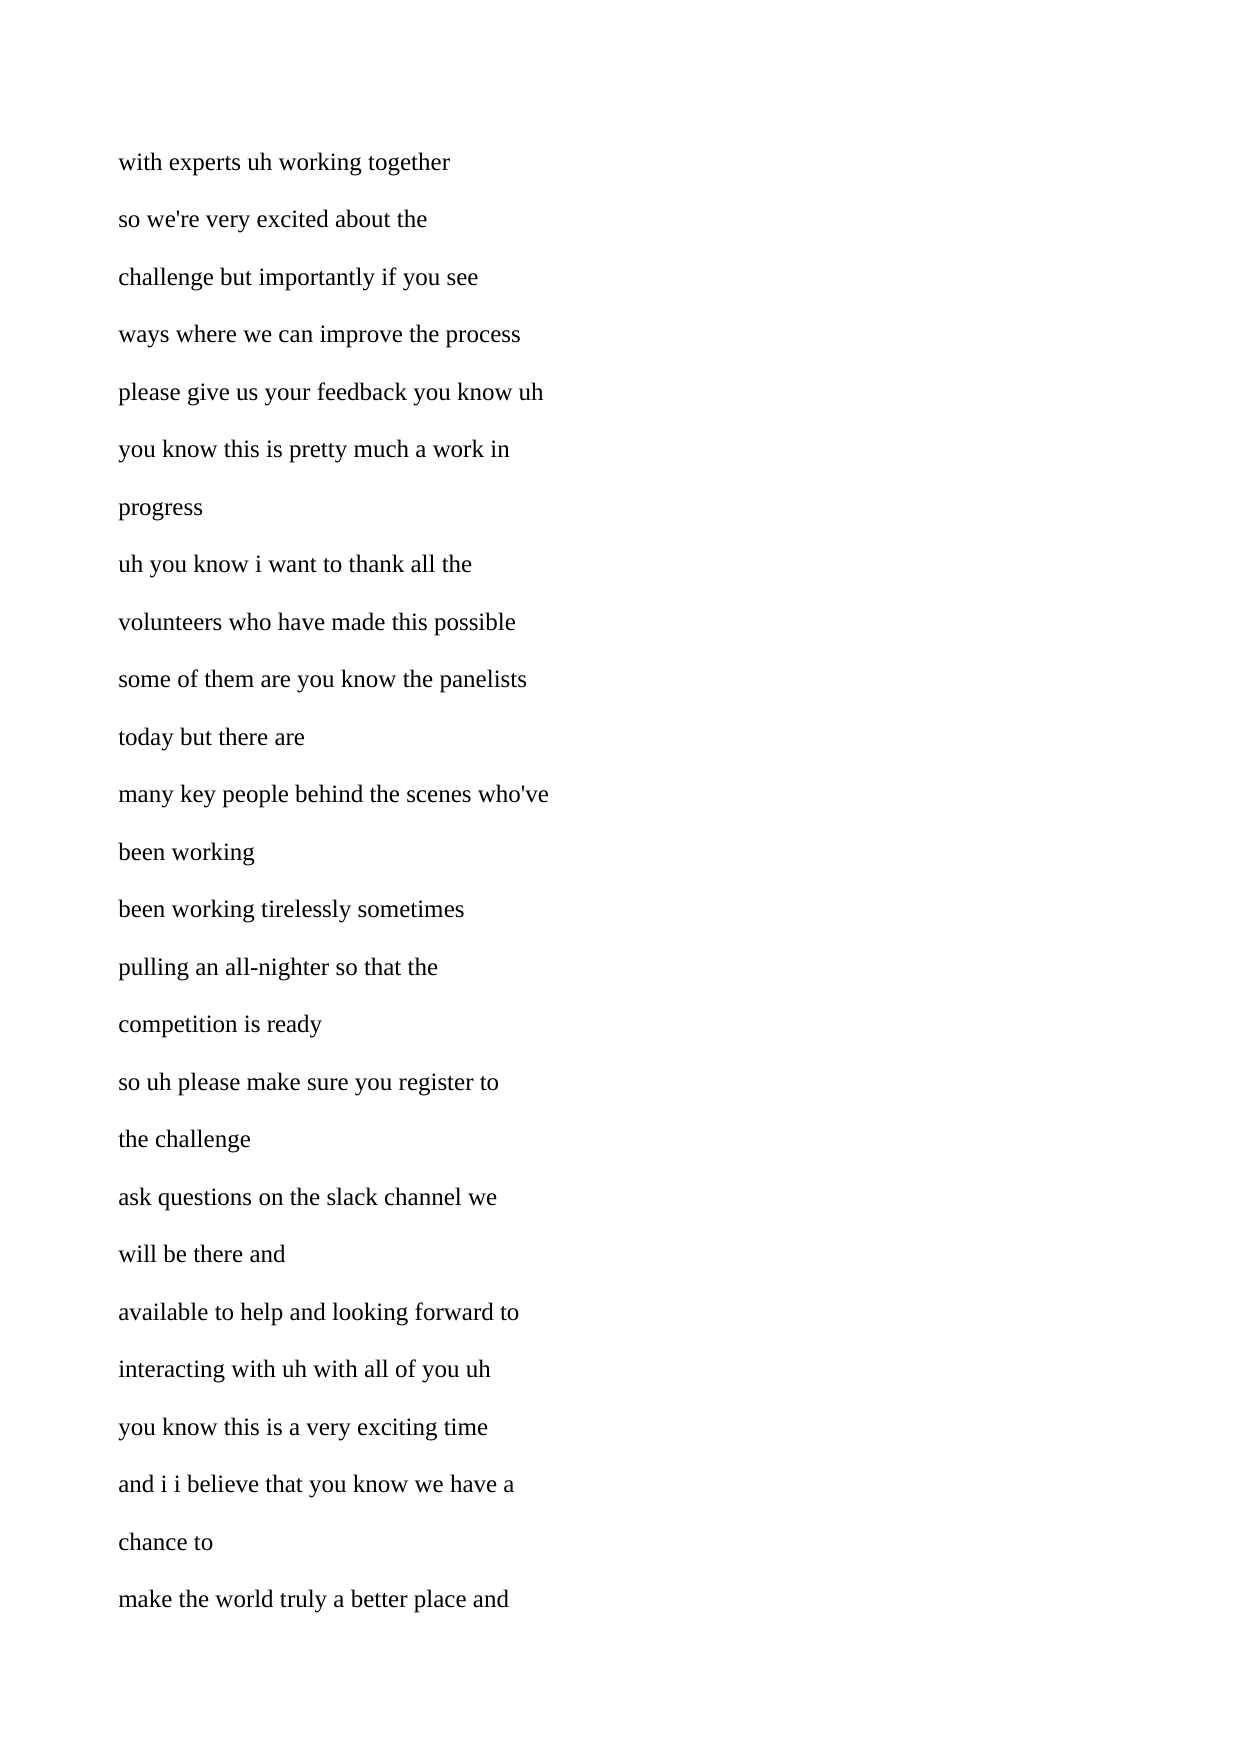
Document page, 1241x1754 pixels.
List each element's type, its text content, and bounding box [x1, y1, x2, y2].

text ask questions on the slack channel we [118, 1182, 1122, 1211]
text you know this is pretty much a work in [118, 434, 1122, 463]
text will be there and [118, 1239, 1122, 1268]
text so we're very excited about the [118, 204, 1122, 233]
text please give us your feedback you know uh [118, 377, 1122, 406]
text today but there are [118, 722, 1122, 751]
text you know this is a very exciting time [118, 1412, 1122, 1441]
text the challenge [118, 1124, 1122, 1153]
text been working [118, 837, 1122, 866]
text many key people behind the scenes who've [118, 779, 1122, 808]
text make the world truly a better place and [118, 1584, 1122, 1613]
text some of them are you know the panelists [118, 664, 1122, 693]
text uh you know i want to thank all the [118, 549, 1122, 578]
text chance to [118, 1527, 1122, 1556]
text so uh please make sure you register to [118, 1067, 1122, 1096]
text pulling an all-nighter so that the [118, 952, 1122, 981]
text ways where we can improve the process [118, 319, 1122, 348]
text with experts uh working together [118, 147, 1122, 176]
text and i i believe that you know we have a [118, 1469, 1122, 1498]
text been working tirelessly sometimes [118, 894, 1122, 923]
text challenge but importantly if you see [118, 262, 1122, 291]
text progress [118, 492, 1122, 521]
text volunteers who have made this possible [118, 607, 1122, 636]
text available to help and looking forward to [118, 1297, 1122, 1326]
text competition is ready [118, 1009, 1122, 1038]
text interacting with uh with all of you uh [118, 1354, 1122, 1383]
